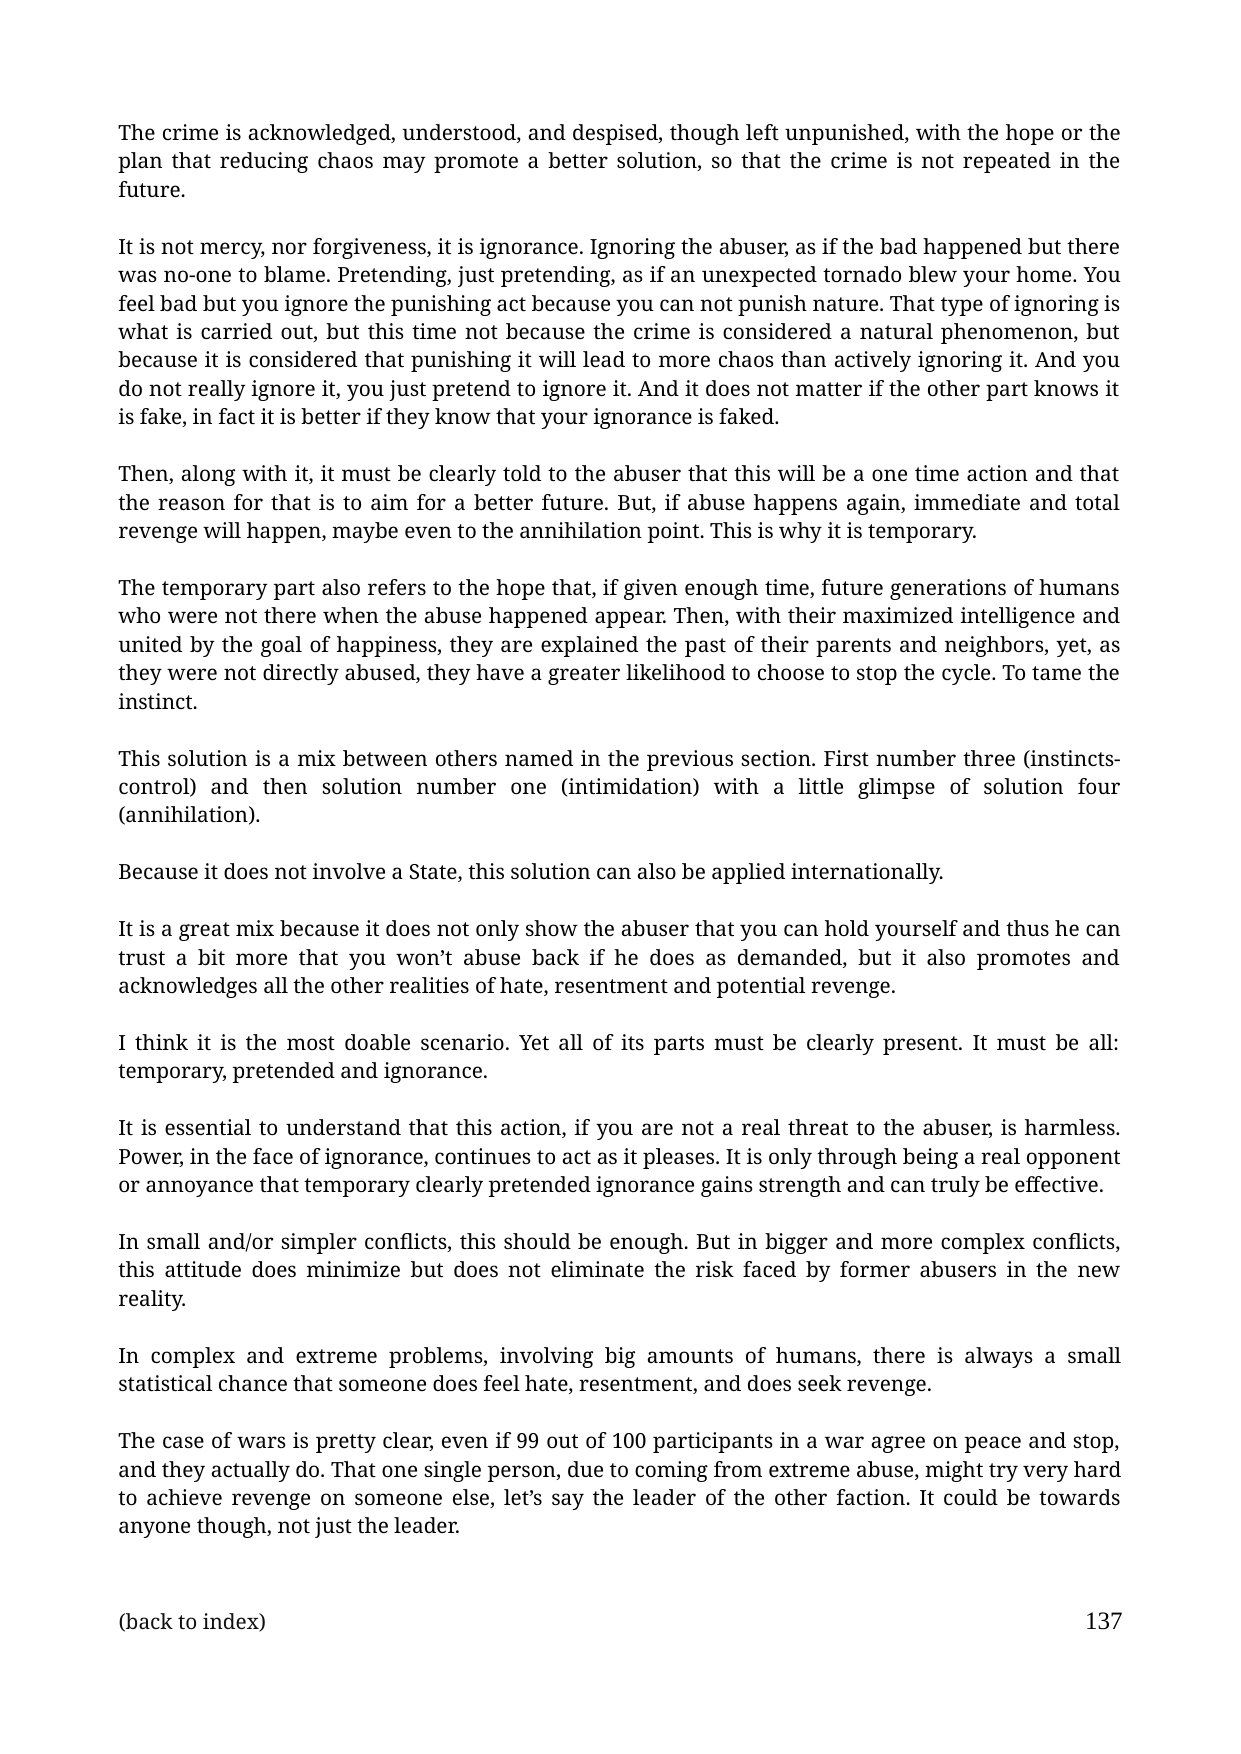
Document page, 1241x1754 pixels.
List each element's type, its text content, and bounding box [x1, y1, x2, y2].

text It is a great mix because it does not only show the abuser that you can hold yourself and thus he can trust a bit more that you won’t abuse back if he does as demanded, but it also promotes and acknowledges all the other realities of hate, resentment and potential revenge. [118, 914, 1122, 1000]
text Then, along with it, it must be clearly told to the abuser that this will be a one time action and that the reason for that is to aim for a better future. But, if abuse happens again, immediate and total revenge will happen, maybe even to the annihilation point. This is why it is temporary. [118, 459, 1122, 545]
text It is not mercy, nor forgiveness, it is ignorance. Ignoring the abuser, as if the bad happened but there was no-one to blame. Pretending, just pretending, as if an unexpected tornado blew your home. You feel bad but you ignore the punishing act because you can not punish nature. That type of ignoring is what is carried out, but this time not because the crime is considered a natural phenomenon, but because it is considered that punishing it will lead to more chaos than actively ignoring it. And you do not really ignore it, you just pretend to ignore it. And it does not matter if the other part knows it is fake, in fact it is better if they know that your ignorance is faked. [118, 232, 1122, 431]
text I think it is the most doable scenario. Yet all of its parts must be clearly present. It must be all: temporary, pretended and ignorance. [118, 1028, 1122, 1085]
text In complex and extreme problems, involving big amounts of humans, there is always a small statistical chance that someone does feel hate, resentment, and does seek revenge. [118, 1341, 1122, 1398]
text It is essential to understand that this action, if you are not a real threat to the abuser, is harmless. Power, in the face of ignorance, continues to act as it pleases. It is only through being a real opponent or annoyance that temporary clearly pretended ignorance gains strength and can truly be effective. [118, 1113, 1122, 1199]
text The crime is acknowledged, understood, and despised, though left unpunished, with the hope or the plan that reducing chaos may promote a better solution, so that the crime is not repeated in the future. [118, 118, 1122, 203]
text The case of wars is pretty clear, even if 99 out of 100 participants in a war agree on peace and stop, and they actually do. That one single person, due to coming from extreme abuse, might try very hard to achieve revenge on someone else, let’s say the leader of the other faction. It could be towards anyone though, not just the leader. [118, 1426, 1122, 1540]
text In small and/or simpler conflicts, this should be enough. But in bigger and more complex conflicts, this attitude does minimize but does not eliminate the risk faced by former abusers in the new reality. [118, 1227, 1122, 1312]
text This solution is a mix between others named in the previous section. First number three (instincts-control) and then solution number one (intimidation) with a little glimpse of solution four (annihilation). [118, 744, 1122, 829]
text Because it does not involve a State, this solution can also be applied internationally. [118, 857, 1122, 886]
text The temporary part also refers to the hope that, if given enough time, future generations of humans who were not there when the abuse happened appear. Then, with their maximized intelligence and united by the goal of happiness, they are explained the past of their parents and neighbors, yet, as they were not directly abused, they have a greater likelihood to choose to stop the cycle. To tame the instinct. [118, 573, 1122, 715]
